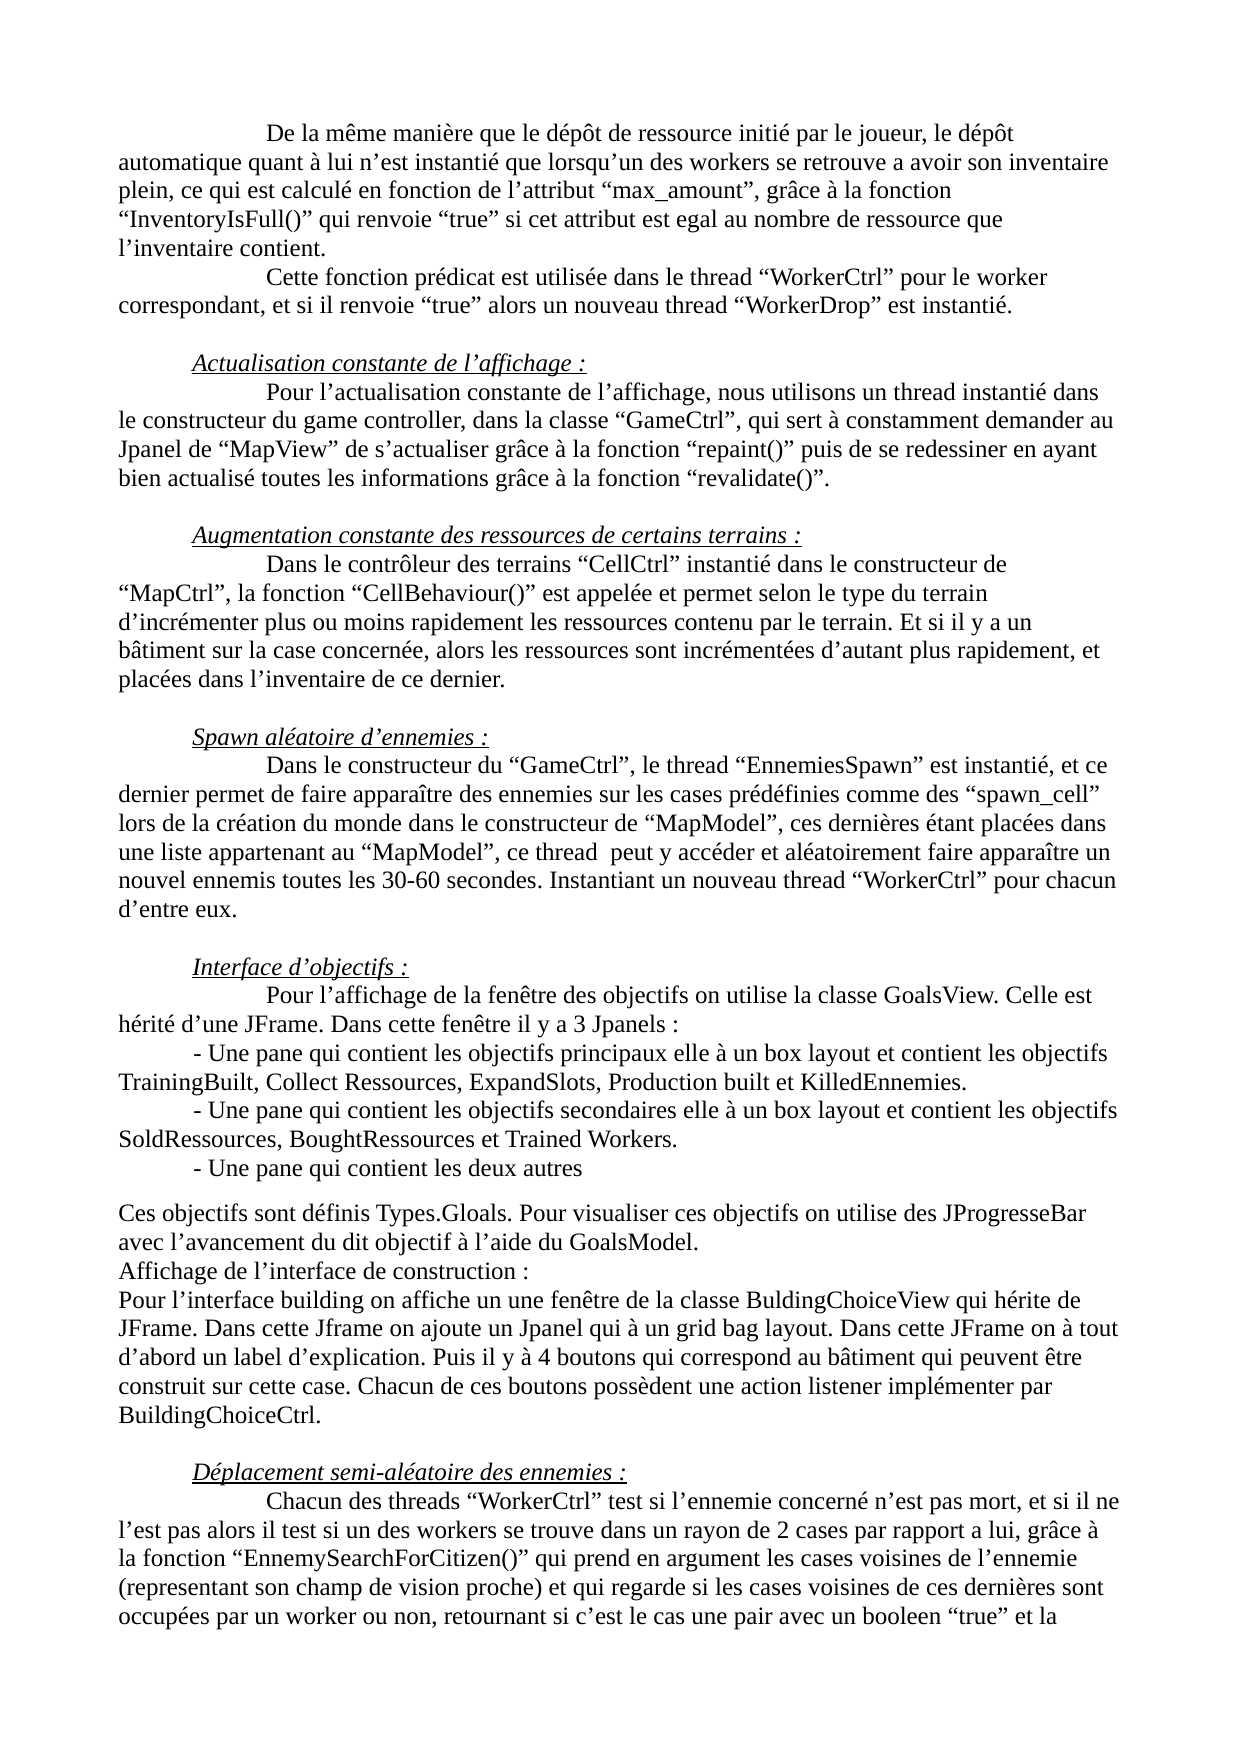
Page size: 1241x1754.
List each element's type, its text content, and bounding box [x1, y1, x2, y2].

text Dans le constructeur du “GameCtrl”, le thread “EnnemiesSpawn” est instantié, et ce dernier permet de faire apparaître des ennemies sur les cases prédéfinies comme des “spawn_cell” lors de la création du monde dans le constructeur de “MapModel”, ces dernières étant placées dans une liste appartenant au “MapModel”, ce thread peut y accéder et aléatoirement faire apparaître un nouvel ennemis toutes les 30-60 secondes. Instantiant un nouveau thread “WorkerCtrl” pour chacun d’entre eux. [118, 751, 1122, 923]
text De la même manière que le dépôt de ressource initié par le joueur, le dépôt automatique quant à lui n’est instantié que lorsqu’un des workers se retrouve a avoir son inventaire plein, ce qui est calculé en fonction de l’attribut “max_amount”, grâce à la fonction “InventoryIsFull()” qui renvoie “true” si cet attribut est egal au nombre de ressource que l’inventaire contient. [118, 118, 1122, 262]
text Affichage de l’interface de construction : [118, 1256, 1122, 1285]
list TrainingBuilt, Collect Ressources, ExpandSlots, Production built et KilledEnnemies. [118, 1067, 1122, 1096]
text Augmentation constante des ressources de certains terrains : [118, 521, 1122, 549]
text Pour l’actualisation constante de l’affichage, nous utilisons un thread instantié dans le constructeur du game controller, dans la classe “GameCtrl”, qui sert à constamment demander au Jpanel de “MapView” de s’actualiser grâce à la fonction “repaint()” puis de se redessiner en ayant bien actualisé toutes les informations grâce à la fonction “revalidate()”. [118, 377, 1122, 492]
text Actualisation constante de l’affichage : [118, 348, 1122, 377]
text Chacun des threads “WorkerCtrl” test si l’ennemie concerné n’est pas mort, et si il ne l’est pas alors il test si un des workers se trouve dans un rayon de 2 cases par rapport a lui, grâce à la fonction “EnnemySearchForCitizen()” qui prend en argument les cases voisines de l’ennemie (representant son champ de vision proche) et qui regarde si les cases voisines de ces dernières sont occupées par un worker ou non, retournant si c’est le cas une pair avec un booleen “true” et la [118, 1486, 1122, 1630]
list - Une pane qui contient les objectifs principaux elle à un box layout et contient les objectifs [156, 1038, 1122, 1067]
text Ces objectifs sont définis Types.Gloals. Pour visualiser ces objectifs on utilise des JProgresseBar avec l’avancement du dit objectif à l’aide du GoalsModel. [118, 1198, 1122, 1256]
text Spawn aléatoire d’ennemies : [118, 722, 1122, 751]
list SoldRessources, BoughtRessources et Trained Workers. [118, 1124, 1122, 1153]
list - Une pane qui contient les objectifs secondaires elle à un box layout et contient les objectifs [156, 1096, 1122, 1124]
list - Une pane qui contient les deux autres [156, 1153, 1122, 1182]
text Pour l’affichage de la fenêtre des objectifs on utilise la classe GoalsView. Celle est hérité d’une JFrame. Dans cette fenêtre il y a 3 Jpanels : [118, 981, 1122, 1038]
text Dans le contrôleur des terrains “CellCtrl” instantié dans le constructeur de “MapCtrl”, la fonction “CellBehaviour()” est appelée et permet selon le type du terrain d’incrémenter plus ou moins rapidement les ressources contenu par le terrain. Et si il y a un bâtiment sur la case concernée, alors les ressources sont incrémentées d’autant plus rapidement, et placées dans l’inventaire de ce dernier. [118, 549, 1122, 693]
text Déplacement semi-aléatoire des ennemies : [118, 1457, 1122, 1486]
text Interface d’objectifs : [118, 952, 1122, 981]
text Pour l’interface building on affiche un une fenêtre de la classe BuldingChoiceView qui hérite de JFrame. Dans cette Jframe on ajoute un Jpanel qui à un grid bag layout. Dans cette JFrame on à tout d’abord un label d’explication. Puis il y à 4 boutons qui correspond au bâtiment qui peuvent être construit sur cette case. Chacun de ces boutons possèdent une action listener implémenter par BuildingChoiceCtrl. [118, 1285, 1122, 1428]
text Cette fonction prédicat est utilisée dans le thread “WorkerCtrl” pour le worker correspondant, et si il renvoie “true” alors un nouveau thread “WorkerDrop” est instantié. [118, 262, 1122, 319]
